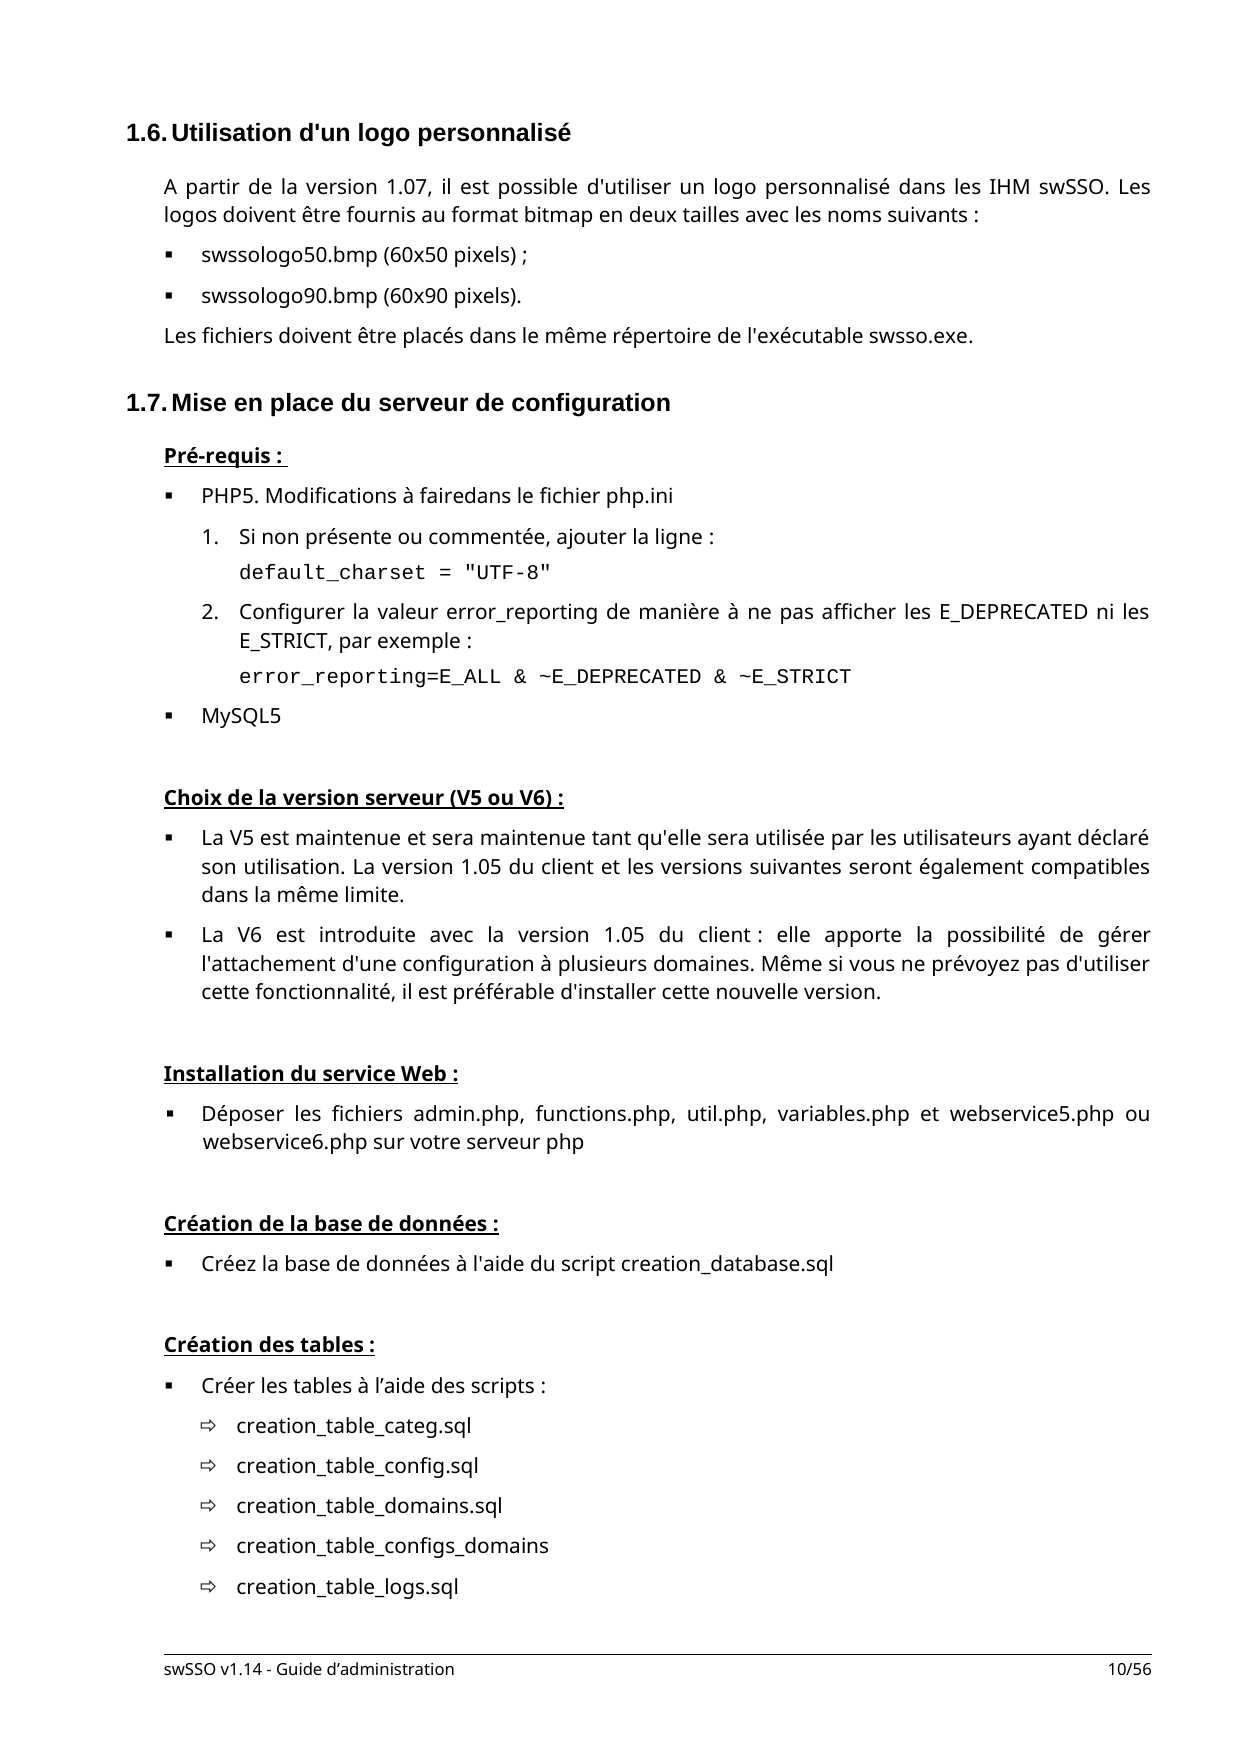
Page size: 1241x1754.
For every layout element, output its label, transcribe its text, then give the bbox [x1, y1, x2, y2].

list MySQL5 [164, 701, 1152, 730]
list swssologo90.bmp (60x90 pixels). [164, 281, 1152, 309]
list creation_table_categ.sql [199, 1411, 1152, 1439]
text Création des tables : [164, 1331, 1152, 1359]
list La V5 est maintenue et sera maintenue tant qu'elle sera utilisée par les utilisateurs ayant déclaré son utilisation. La version 1.05 du client et les versions suivantes seront également compatibles dans la même limite. [164, 823, 1152, 909]
list swssologo50.bmp (60x50 pixels) ; [164, 241, 1152, 269]
list creation_table_logs.sql [199, 1572, 1152, 1600]
list Configurer la valeur error_reporting de manière à ne pas afficher les E_DEPRECATED ni les E_STRICT, par exemple : [201, 597, 1152, 654]
list creation_table_domains.sql [199, 1491, 1152, 1520]
list Si non présente ou commentée, ajouter la ligne : [201, 522, 1152, 550]
text Les fichiers doivent être placés dans le même répertoire de l'exécutable swsso.exe. [164, 322, 1152, 350]
list Déposer les fichiers admin.php, functions.php, util.php, variables.php et webservice5.php ou webservice6.php sur votre serveur php [165, 1099, 1152, 1156]
list creation_table_configs_domains [199, 1532, 1152, 1560]
text A partir de la version 1.07, il est possible d'utiliser un logo personnalisé dans les IHM swSSO. Les logos doivent être fournis au format bitmap en deux tailles avec les noms suivants : [164, 172, 1152, 229]
list error_reporting=E_ALL & ~E_DEPRECATED & ~E_STRICT [201, 666, 1152, 690]
text Installation du service Web : [164, 1059, 1152, 1087]
list PHP5. Modifications à fairedans le fichier php.ini [164, 482, 1152, 510]
list Créer les tables à l’aide des scripts : [164, 1371, 1152, 1399]
list La V6 est introduite avec la version 1.05 du client : elle apporte la possibilité de gérer l'attachement d'une configuration à plusieurs domaines. Même si vous ne prévoyez pas d'utiliser cette fonctionnalité, il est préférable d'installer cette nouvelle version. [164, 921, 1152, 1006]
list Créez la base de données à l'aide du script creation_database.sql [164, 1249, 1152, 1278]
text Pré-requis : [164, 441, 1152, 470]
list creation_table_config.sql [199, 1451, 1152, 1479]
text Choix de la version serveur (V5 ou V6) : [164, 783, 1152, 812]
subtitle Mise en place du serveur de configuration [126, 388, 1152, 416]
text Création de la base de données : [164, 1209, 1152, 1238]
list default_charset = "UTF-8" [201, 562, 1152, 586]
subtitle Utilisation d'un logo personnalisé [126, 118, 1152, 147]
